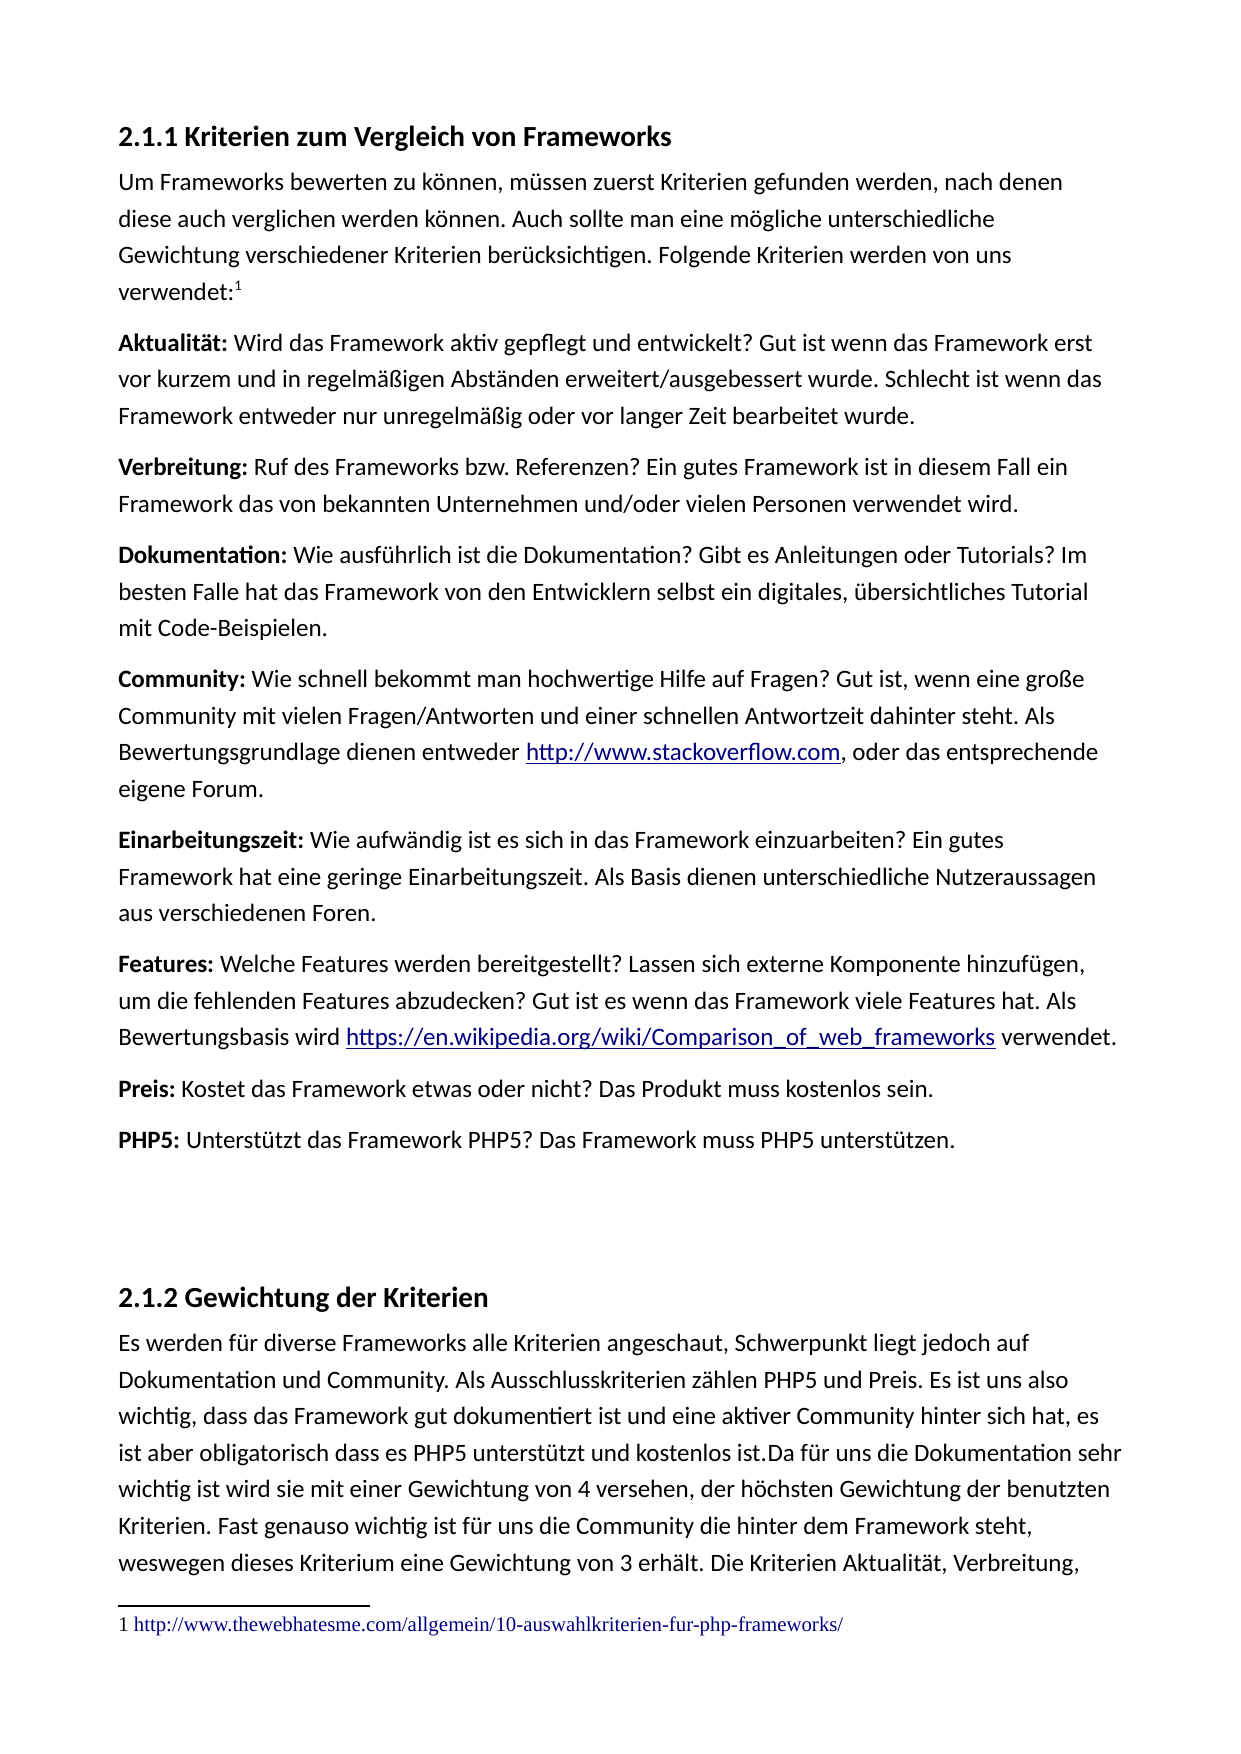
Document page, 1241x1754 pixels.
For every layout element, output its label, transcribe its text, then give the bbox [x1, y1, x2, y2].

subtitle 2.1.2 Gewichtung der Kriterien [118, 1279, 1122, 1315]
text Um Frameworks bewerten zu können, müssen zuerst Kriterien gefunden werden, nach denen diese auch verglichen werden können. Auch sollte man eine mögliche unterschiedliche Gewichtung verschiedener Kriterien berücksichtigen. Folgende Kriterien werden von uns verwendet: [118, 166, 1122, 306]
text Es werden für diverse Frameworks alle Kriterien angeschaut, Schwerpunkt liegt jedoch auf Dokumentation und Community. Als Ausschlusskriterien zählen PHP5 und Preis. Es ist uns also wichtig, dass das Framework gut dokumentiert ist und eine aktiver Community hinter sich hat, es ist aber obligatorisch dass es PHP5 unterstützt und kostenlos ist.Da für uns die Dokumentation sehr wichtig ist wird sie mit einer Gewichtung von 4 versehen, der höchsten Gewichtung der benutzten Kriterien. Fast genauso wichtig ist für uns die Community die hinter dem Framework steht, weswegen dieses Kriterium eine Gewichtung von 3 erhält. Die Kriterien Aktualität, Verbreitung, [118, 1327, 1122, 1577]
subtitle 2.1.1 Kriterien zum Vergleich von Frameworks [118, 118, 1122, 154]
text Features: Welche Features werden bereitgestellt? Lassen sich externe Komponente hinzufügen, um die fehlenden Features abzudecken? Gut ist es wenn das Framework viele Features hat. Als Bewertungsbasis wird https://en.wikipedia.org/wiki/Comparison_of_web_frameworks verwendet. [118, 948, 1122, 1052]
text Einarbeitungszeit: Wie aufwändig ist es sich in das Framework einzuarbeiten? Ein gutes Framework hat eine geringe Einarbeitungszeit. Als Basis dienen unterschiedliche Nutzeraussagen aus verschiedenen Foren. [118, 824, 1122, 928]
text Verbreitung: Ruf des Frameworks bzw. Referenzen? Ein gutes Framework ist in diesem Fall ein Framework das von bekannten Unternehmen und/oder vielen Personen verwendet wird. [118, 451, 1122, 518]
text PHP5: Unterstützt das Framework PHP5? Das Framework muss PHP5 unterstützen. [118, 1124, 1122, 1154]
text Community: Wie schnell bekommt man hochwertige Hilfe auf Fragen? Gut ist, wenn eine große Community mit vielen Fragen/Antworten und einer schnellen Antwortzeit dahinter steht. Als Bewertungsgrundlage dienen entweder http://www.stackoverflow.com, oder das entsprechende eigene Forum. [118, 663, 1122, 803]
text Aktualität: Wird das Framework aktiv gepflegt und entwickelt? Gut ist wenn das Framework erst vor kurzem und in regelmäßigen Abständen erweitert/ausgebessert wurde. Schlecht ist wenn das Framework entweder nur unregelmäßig oder vor langer Zeit bearbeitet wurde. [118, 327, 1122, 431]
text Preis: Kostet das Framework etwas oder nicht? Das Produkt muss kostenlos sein. [118, 1073, 1122, 1103]
text http://www.thewebhatesme.com/allgemein/10-auswahlkriterien-fur-php-frameworks/ [118, 1612, 1122, 1636]
text Dokumentation: Wie ausführlich ist die Dokumentation? Gibt es Anleitungen oder Tutorials? Im besten Falle hat das Framework von den Entwicklern selbst ein digitales, übersichtliches Tutorial mit Code-Beispielen. [118, 539, 1122, 643]
